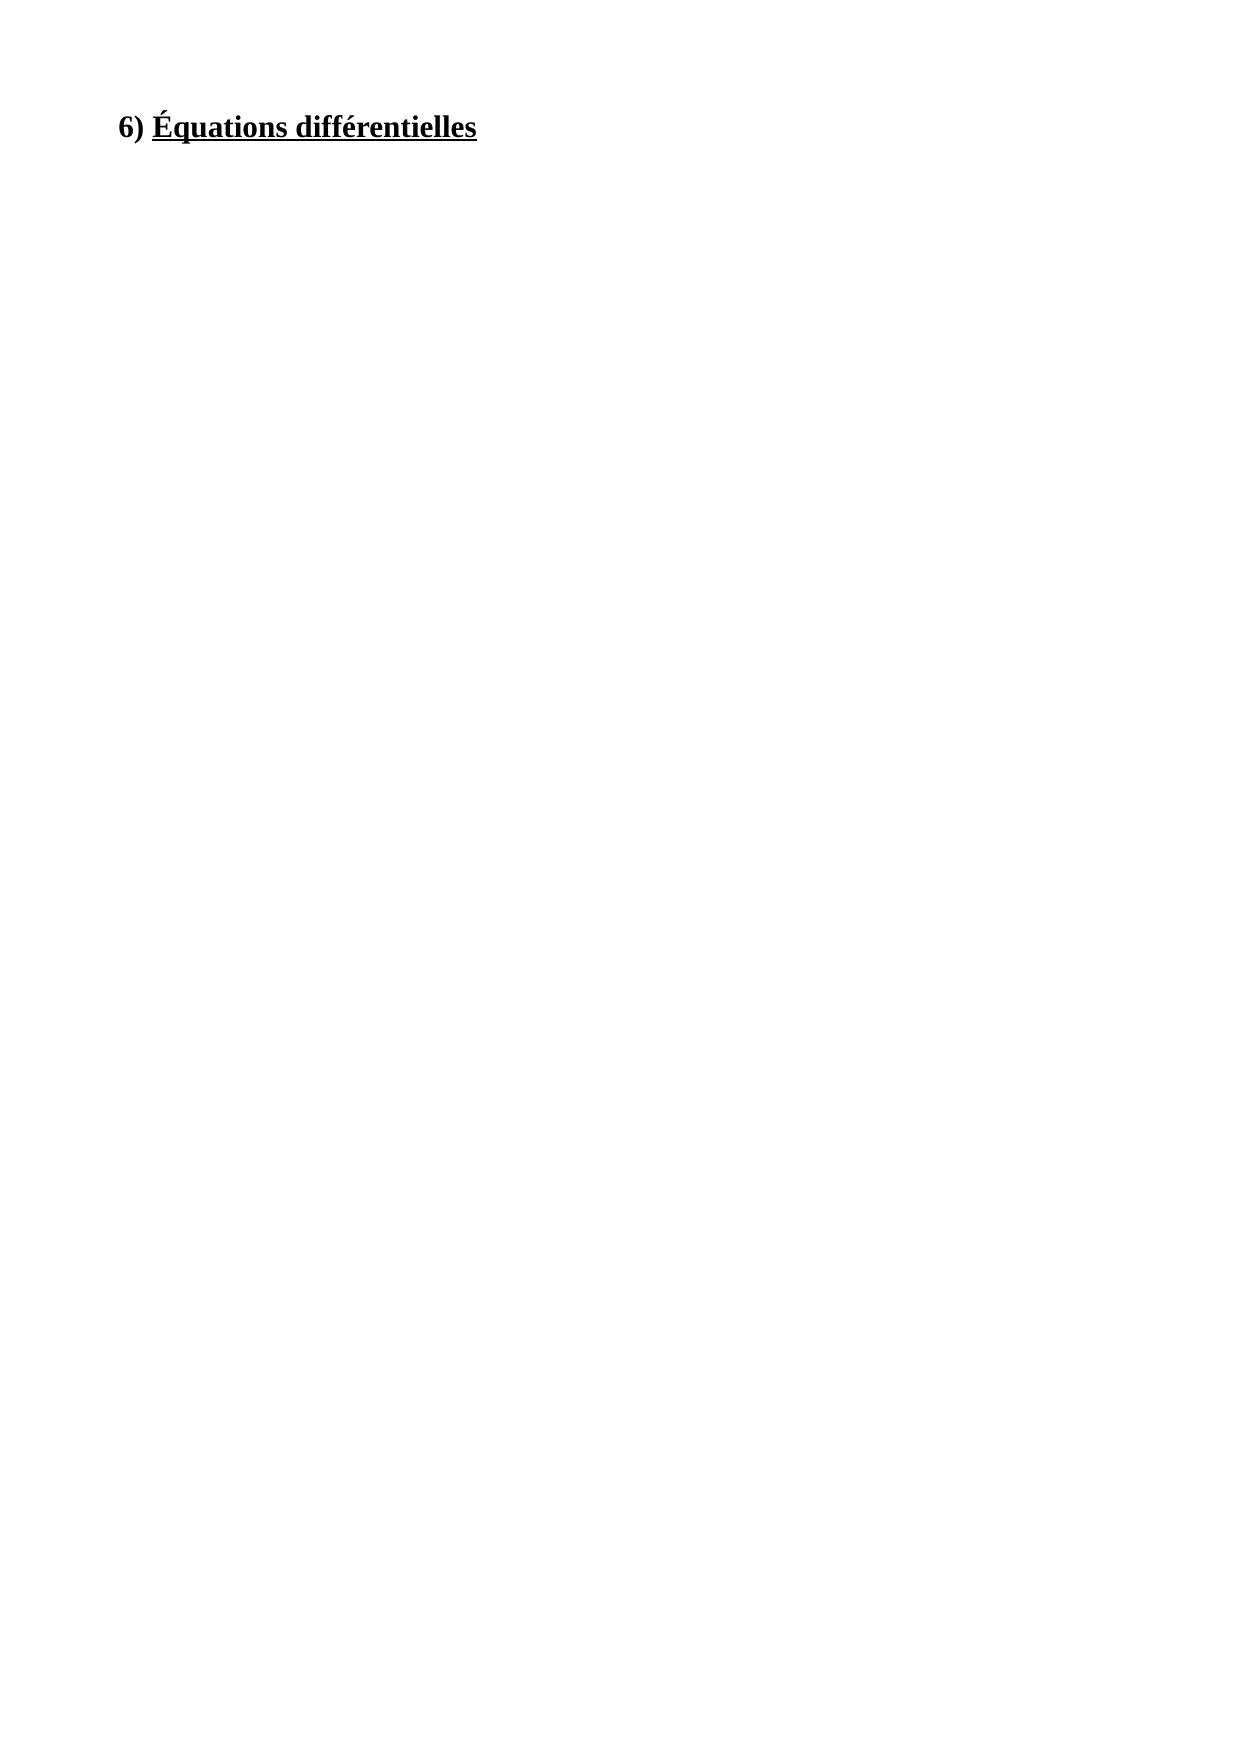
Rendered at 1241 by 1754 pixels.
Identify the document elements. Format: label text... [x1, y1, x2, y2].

text 6) Équations différentielles [118, 108, 1122, 144]
